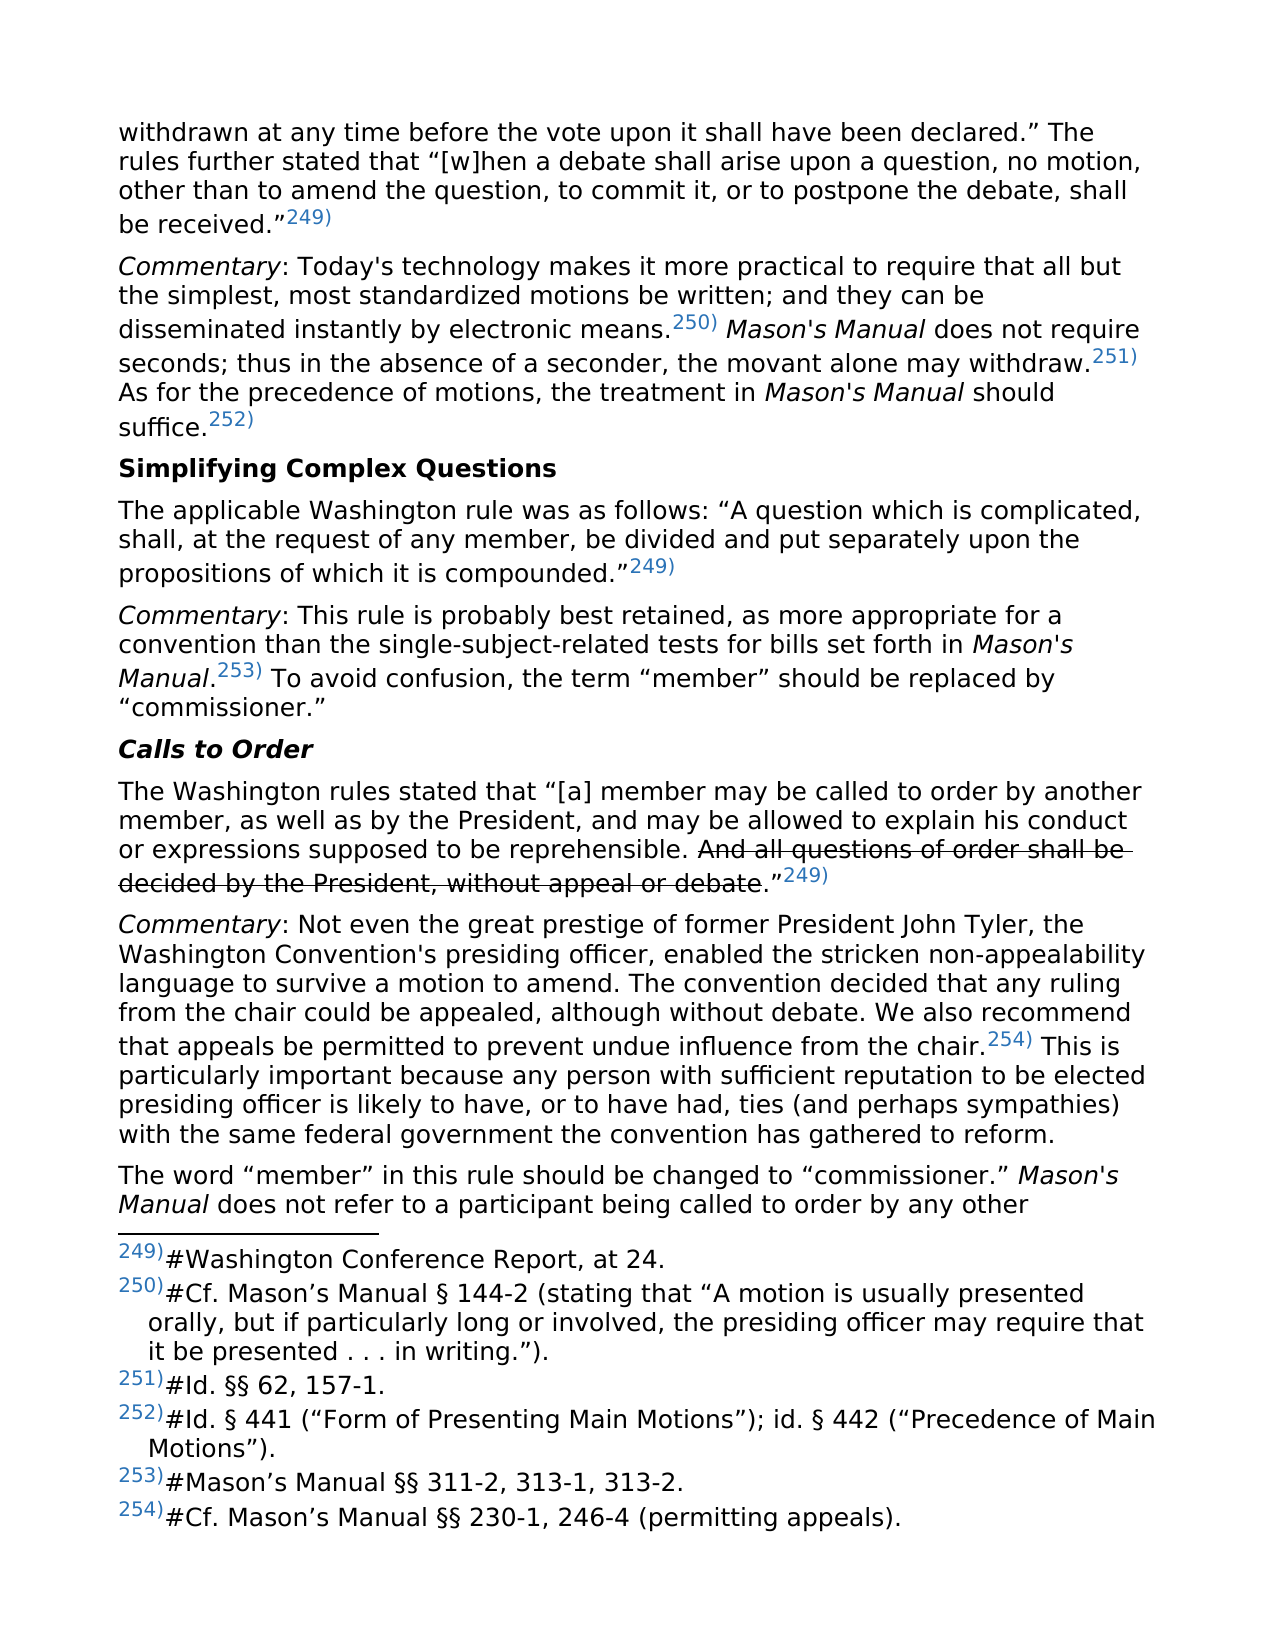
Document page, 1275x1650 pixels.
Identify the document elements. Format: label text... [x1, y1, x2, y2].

text #Mason’s Manual §§ 311-2, 313-1, 313-2. [118, 1464, 1157, 1498]
text #Cf. Mason’s Manual §§ 230-1, 246-4 (permitting appeals). [118, 1498, 1157, 1532]
text The Washington rules stated that “[a] member may be called to order by another member, as well as by the President, and may be allowed to explain his conduct or expressions supposed to be reprehensible. And all questions of order shall be decided by the President, without appeal or debate.”249) [118, 777, 1157, 898]
text The word “member” in this rule should be changed to “commissioner.” Mason's Manual does not refer to a participant being called to order by any other [118, 1161, 1157, 1220]
text The applicable Washington rule was as follows: “A question which is complicated, shall, at the request of any member, be divided and put separately upon the propositions of which it is compounded.”249) [118, 496, 1157, 588]
text Commentary: This rule is probably best retained, as more appropriate for a convention than the single-subject-related tests for bills set forth in Mason's Manual. To avoid confusion, the term “member” should be replaced by “commissioner.” [118, 601, 1157, 722]
text #Id. § 441 (“Form of Presenting Main Motions”); id. § 442 (“Precedence of Main Motions”). [118, 1401, 1157, 1464]
text #Washington Conference Report, at 24. [118, 1240, 1157, 1274]
text #Id. §§ 62, 157-1. [118, 1366, 1157, 1401]
text Commentary: Not even the great prestige of former President John Tyler, the Washington Convention's presiding officer, enabled the stricken non-appealability language to survive a motion to amend. The convention decided that any ruling from the chair could be appealed, although without debate. We also recommend that appeals be permitted to prevent undue influence from the chair. This is particularly important because any person with sufficient reputation to be elected presiding officer is likely to have, or to have had, ties (and perhaps sympathies) with the same federal government the convention has gathered to reform. [118, 911, 1157, 1149]
text withdrawn at any time before the vote upon it shall have been declared.” The rules further stated that “[w]hen a debate shall arise upon a question, no motion, other than to amend the question, to commit it, or to postpone the debate, shall be received.” [118, 118, 1157, 240]
text Commentary: Today's technology makes it more practical to require that all but the simplest, most standardized motions be written; and they can be disseminated instantly by electronic means. Mason's Manual does not require seconds; thus in the absence of a seconder, the movant alone may withdraw. As for the precedence of motions, the treatment in Mason's Manual should suffice. [118, 252, 1157, 442]
text Simplifying Complex Questions [118, 454, 1157, 483]
text #Cf. Mason’s Manual § 144-2 (stating that “A motion is usually presented orally, but if particularly long or involved, the presiding officer may require that it be presented . . . in writing.”). [118, 1274, 1157, 1366]
text Calls to Order [118, 735, 1157, 764]
